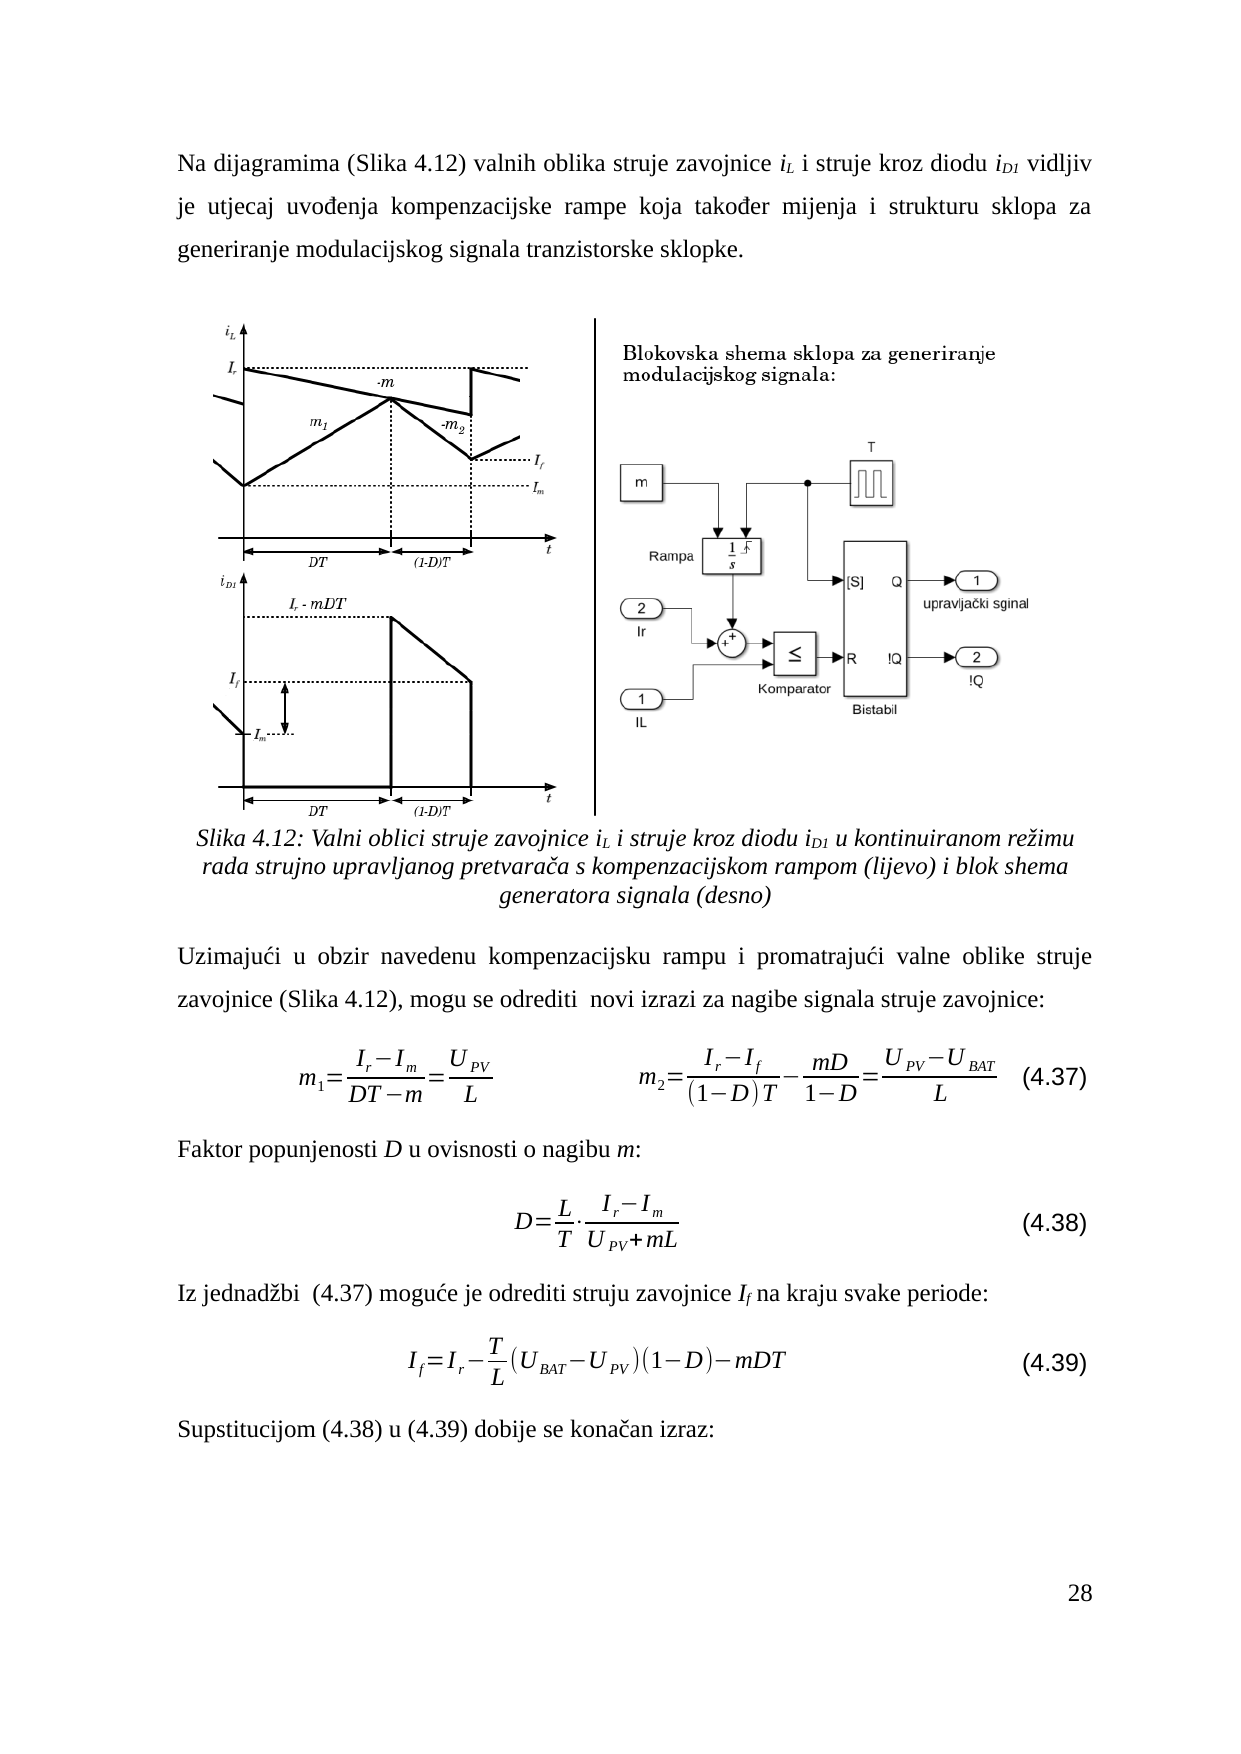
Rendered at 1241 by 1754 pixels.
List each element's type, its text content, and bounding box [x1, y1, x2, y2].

table_header [177, 1034, 615, 1123]
text Slika 4.12: Valni oblici struje zavojnice iL i struje kroz diodu iD1 u kontinuiranom režimu rada strujno upravljanog pretvarača s kompenzacijskom rampom (lijevo) i blok shema generatora signala (desno) [177, 823, 1093, 909]
table_header (4.39) [1016, 1327, 1093, 1402]
table_header (4.37) [1016, 1034, 1093, 1123]
table_header (4.38) [1016, 1184, 1093, 1266]
text Uzimajući u obzir navedenu kompenzacijsku rampu i promatrajući valne oblike struje zavojnice (Slika 4.12), mogu se odrediti novi izrazi za nagibe signala struje zavojnice: [177, 941, 1093, 1013]
picture [177, 307, 1093, 823]
text Supstitucijom (4.38) u (4.39) dobije se konačan izraz: [177, 1414, 1093, 1442]
table_header [177, 1327, 1016, 1402]
text Iz jednadžbi (4.37) moguće je odrediti struju zavojnice If na kraju svake periode: [177, 1278, 1093, 1307]
table_header [177, 1184, 1016, 1266]
text Na dijagramima (Slika 4.12) valnih oblika struje zavojnice iL i struje kroz diodu iD1 vidljiv je utjecaj uvođenja kompenzacijske rampe koja također mijenja i strukturu sklopa za generiranje modulacijskog signala tranzistorske sklopke. [177, 148, 1093, 263]
text Faktor popunjenosti D u ovisnosti o nagibu m: [177, 1134, 1093, 1163]
table_header [615, 1034, 1016, 1123]
